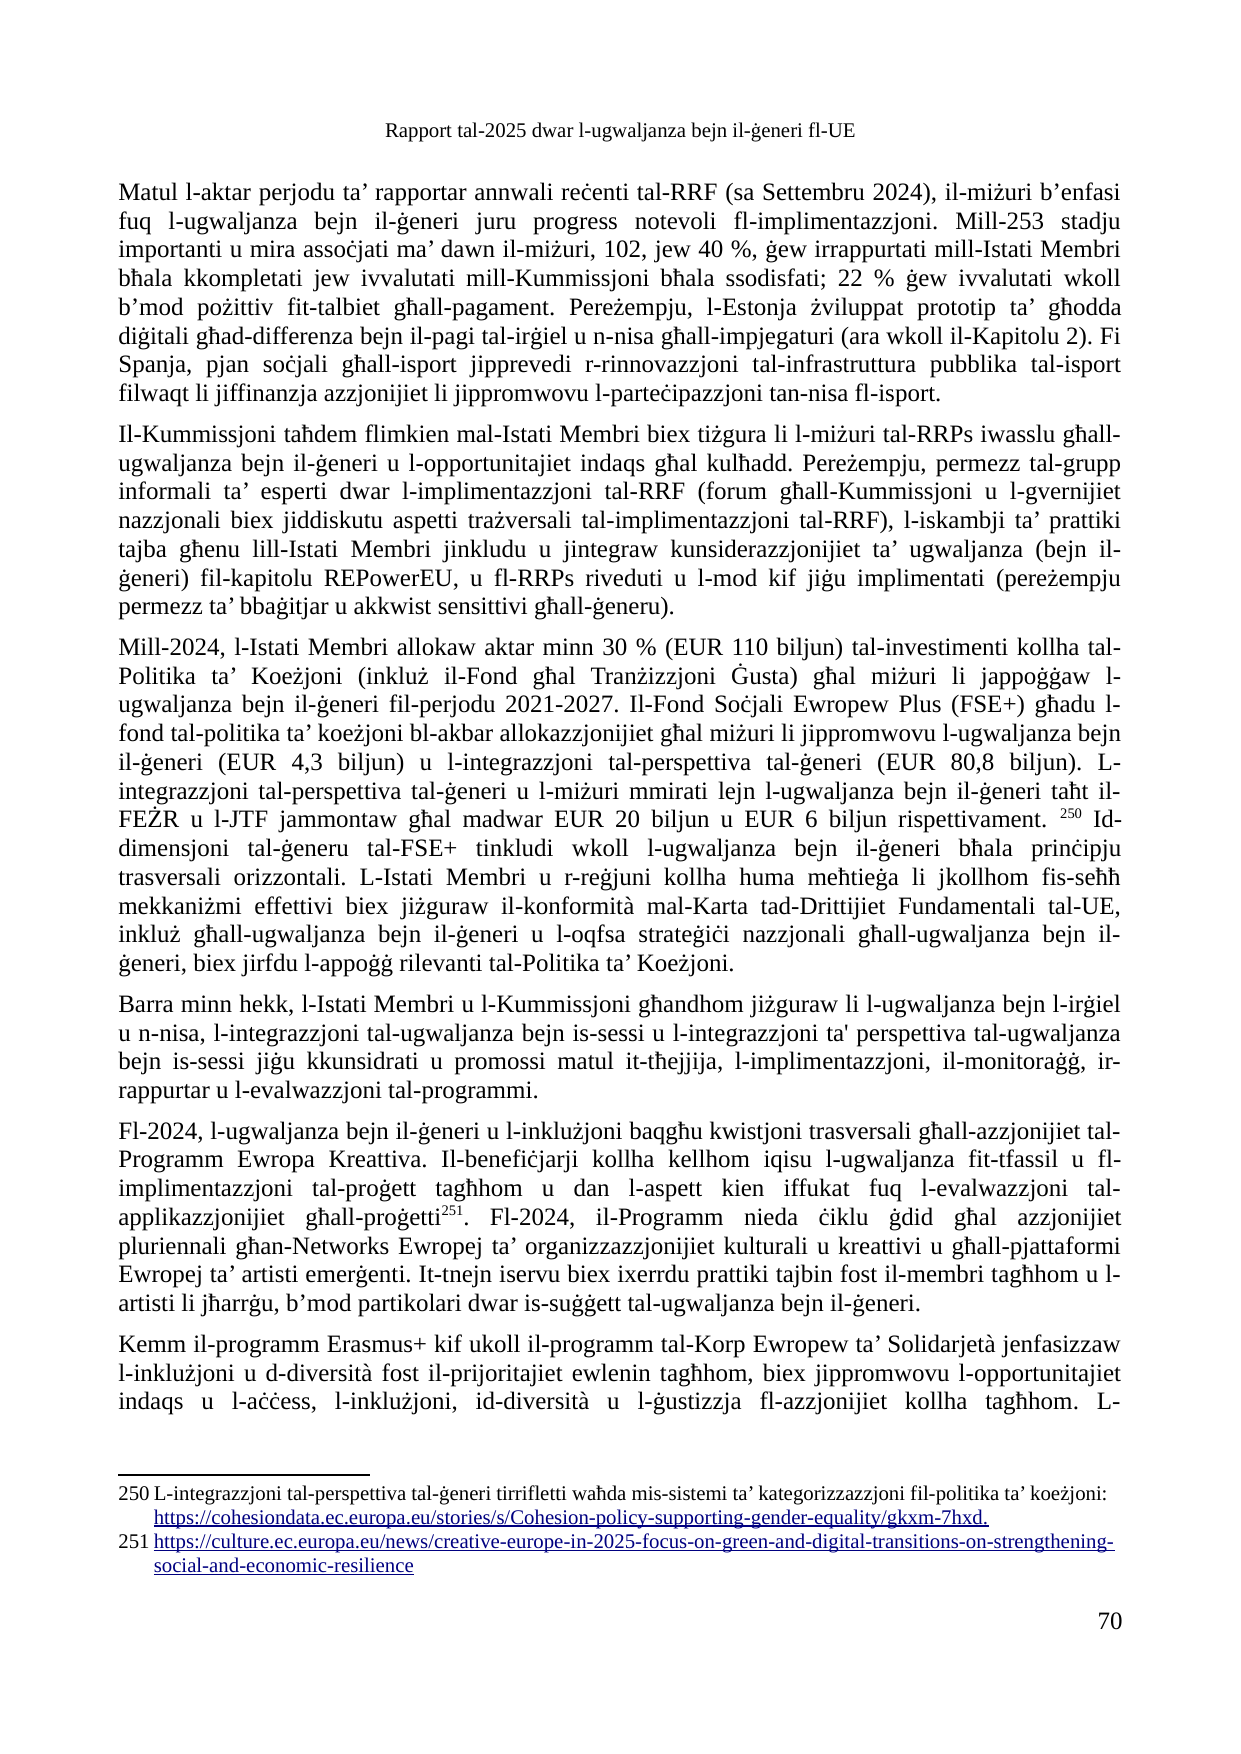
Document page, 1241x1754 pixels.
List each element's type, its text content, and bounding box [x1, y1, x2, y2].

text Kemm il-programm Erasmus+ kif ukoll il-programm tal-Korp Ewropew ta’ Solidarjetà jenfasizzaw l-inklużjoni u d-diversità fost il-prijoritajiet ewlenin tagħhom, biex jippromwovu l-opportunitajiet indaqs u l-aċċess, l-inklużjoni, id-diversità u l-ġustizzja fl-azzjonijiet kollha tagħhom. L- [118, 1329, 1122, 1415]
text Barra minn hekk, l-Istati Membri u l-Kummissjoni għandhom jiżguraw li l-ugwaljanza bejn l-irġiel u n-nisa, l-integrazzjoni tal-ugwaljanza bejn is-sessi u l-integrazzjoni ta' perspettiva tal-ugwaljanza bejn is-sessi jiġu kkunsidrati u promossi matul it-tħejjija, l-implimentazzjoni, il-monitoraġġ, ir-rappurtar u l-evalwazzjoni tal-programmi. [118, 989, 1122, 1104]
text L-integrazzjoni tal-perspettiva tal-ġeneri tirrifletti waħda mis-sistemi ta’ kategorizzazzjoni fil-politika ta’ koeżjoni: https://cohesiondata.ec.europa.eu/stories/s/Cohesion-policy-supporting-gender-equality/gkxm-7hxd. [118, 1481, 1122, 1529]
text Il-Kummissjoni taħdem flimkien mal-Istati Membri biex tiżgura li l-miżuri tal-RRPs iwasslu għall-ugwaljanza bejn il-ġeneri u l-opportunitajiet indaqs għal kulħadd. Pereżempju, permezz tal-grupp informali ta’ esperti dwar l-implimentazzjoni tal-RRF (forum għall-Kummissjoni u l-gvernijiet nazzjonali biex jiddiskutu aspetti trażversali tal-implimentazzjoni tal-RRF), l-iskambji ta’ prattiki tajba għenu lill-Istati Membri jinkludu u jintegraw kunsiderazzjonijiet ta’ ugwaljanza (bejn il-ġeneri) fil-kapitolu REPowerEU, u fl-RRPs riveduti u l-mod kif jiġu implimentati (pereżempju permezz ta’ bbaġitjar u akkwist sensittivi għall-ġeneru). [118, 419, 1122, 620]
text https://culture.ec.europa.eu/news/creative-europe-in-2025-focus-on-green-and-digital-transitions-on-strengthening-social-and-economic-resilience [118, 1529, 1122, 1577]
text Matul l-aktar perjodu ta’ rapportar annwali reċenti tal-RRF (sa Settembru 2024), il-miżuri b’enfasi fuq l-ugwaljanza bejn il-ġeneri juru progress notevoli fl-implimentazzjoni. Mill-253 stadju importanti u mira assoċjati ma’ dawn il-miżuri, 102, jew 40 %, ġew irrappurtati mill-Istati Membri bħala kkompletati jew ivvalutati mill-Kummissjoni bħala ssodisfati; 22 % ġew ivvalutati wkoll b’mod pożittiv fit-talbiet għall-pagament. Pereżempju, l-Estonja żviluppat prototip ta’ għodda diġitali għad-differenza bejn il-pagi tal-irġiel u n-nisa għall-impjegaturi (ara wkoll il-Kapitolu 2). Fi Spanja, pjan soċjali għall-isport jipprevedi r-rinnovazzjoni tal-infrastruttura pubblika tal-isport filwaqt li jiffinanzja azzjonijiet li jippromwovu l-parteċipazzjoni tan-nisa fl-isport. [118, 177, 1122, 407]
text Mill-2024, l-Istati Membri allokaw aktar minn 30 % (EUR 110 biljun) tal-investimenti kollha tal-Politika ta’ Koeżjoni (inkluż il-Fond għal Tranżizzjoni Ġusta) għal miżuri li jappoġġaw l-ugwaljanza bejn il-ġeneri fil-perjodu 2021-2027. Il-Fond Soċjali Ewropew Plus (FSE+) għadu l-fond tal-politika ta’ koeżjoni bl-akbar allokazzjonijiet għal miżuri li jippromwovu l-ugwaljanza bejn il-ġeneri (EUR 4,3 biljun) u l-integrazzjoni tal-perspettiva tal-ġeneri (EUR 80,8 biljun). L-integrazzjoni tal-perspettiva tal-ġeneri u l-miżuri mmirati lejn l-ugwaljanza bejn il-ġeneri taħt il-FEŻR u l-JTF jammontaw għal madwar EUR 20 biljun u EUR 6 biljun rispettivament. Id-dimensjoni tal-ġeneru tal-FSE+ tinkludi wkoll l-ugwaljanza bejn il-ġeneri bħala prinċipju trasversali orizzontali. L-Istati Membri u r-reġjuni kollha huma meħtieġa li jkollhom fis-seħħ mekkaniżmi effettivi biex jiżguraw il-konformità mal-Karta tad-Drittijiet Fundamentali tal-UE, inkluż għall-ugwaljanza bejn il-ġeneri u l-oqfsa strateġiċi nazzjonali għall-ugwaljanza bejn il-ġeneri, biex jirfdu l-appoġġ rilevanti tal-Politika ta’ Koeżjoni. [118, 632, 1122, 977]
text Fl-2024, l-ugwaljanza bejn il-ġeneri u l-inklużjoni baqgħu kwistjoni trasversali għall-azzjonijiet tal-Programm Ewropa Kreattiva. Il-benefiċjarji kollha kellhom iqisu l-ugwaljanza fit-tfassil u fl-implimentazzjoni tal-proġett tagħhom u dan l-aspett kien iffukat fuq l-evalwazzjoni tal-applikazzjonijiet għall-proġetti. Fl-2024, il-Programm nieda ċiklu ġdid għal azzjonijiet pluriennali għan-Networks Ewropej ta’ organizzazzjonijiet kulturali u kreattivi u għall-pjattaformi Ewropej ta’ artisti emerġenti. It-tnejn iservu biex ixerrdu prattiki tajbin fost il-membri tagħhom u l-artisti li jħarrġu, b’mod partikolari dwar is-suġġett tal-ugwaljanza bejn il-ġeneri. [118, 1116, 1122, 1317]
